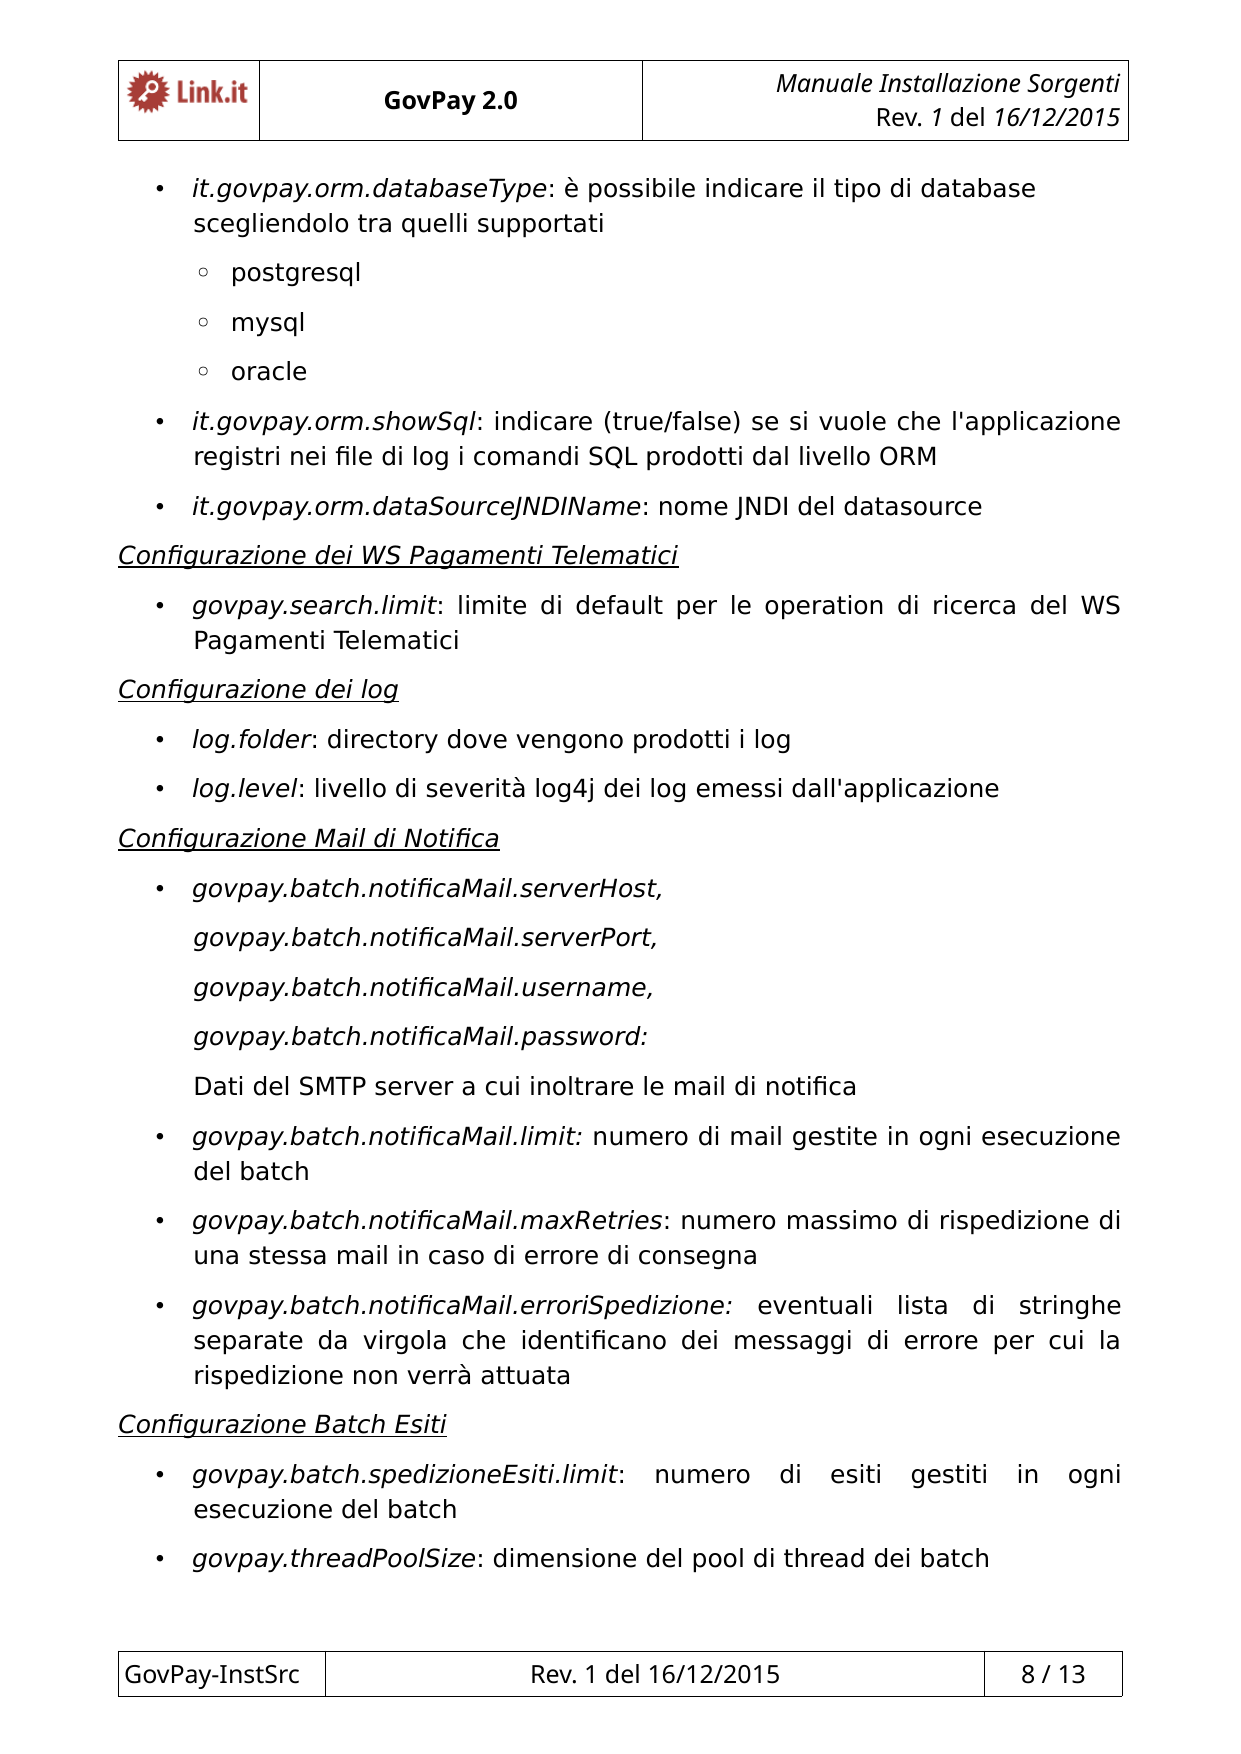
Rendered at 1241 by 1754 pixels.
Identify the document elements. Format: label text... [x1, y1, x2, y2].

list it.govpay.orm.dataSourceJNDIName: nome JNDI del datasource [156, 492, 1122, 521]
list log.folder: directory dove vengono prodotti i log [156, 725, 1122, 754]
list log.level: livello di severità log4j dei log emessi dall'applicazione [156, 774, 1122, 804]
list postgresql [193, 258, 1122, 287]
list govpay.search.limit: limite di default per le operation di ricerca del WS Pagamenti Telematici [156, 591, 1122, 655]
list govpay.batch.notificaMail.serverPort, [156, 923, 1122, 952]
list govpay.batch.notificaMail.password: [156, 1022, 1122, 1052]
list govpay.batch.notificaMail.username, [156, 973, 1122, 1002]
list govpay.batch.notificaMail.serverHost, [156, 874, 1122, 903]
list govpay.batch.notificaMail.erroriSpedizione: eventuali lista di stringhe separate da virgola che identificano dei messaggi di errore per cui la rispedizione non verrà attuata [156, 1291, 1122, 1390]
list it.govpay.orm.databaseType: è possibile indicare il tipo di database scegliendolo tra quelli supportati [156, 174, 1122, 238]
list govpay.batch.notificaMail.maxRetries: numero massimo di rispedizione di una stessa mail in caso di errore di consegna [156, 1206, 1122, 1270]
list it.govpay.orm.showSql: indicare (true/false) se si vuole che l'applicazione registri nei file di log i comandi SQL prodotti dal livello ORM [156, 407, 1122, 471]
list govpay.threadPoolSize: dimensione del pool di thread dei batch [156, 1544, 1122, 1574]
list govpay.batch.notificaMail.limit: numero di mail gestite in ogni esecuzione del batch [156, 1122, 1122, 1186]
text Configurazione dei log [118, 675, 1122, 704]
text Configurazione Batch Esiti [118, 1410, 1122, 1439]
picture [123, 65, 254, 119]
text Configurazione dei WS Pagamenti Telematici [118, 541, 1122, 570]
list govpay.batch.spedizioneEsiti.limit: numero di esiti gestiti in ogni esecuzione del batch [156, 1460, 1122, 1524]
list oracle [193, 357, 1122, 387]
list mysql [193, 308, 1122, 337]
text Configurazione Mail di Notifica [118, 824, 1122, 853]
list Dati del SMTP server a cui inoltrare le mail di notifica [156, 1072, 1122, 1101]
